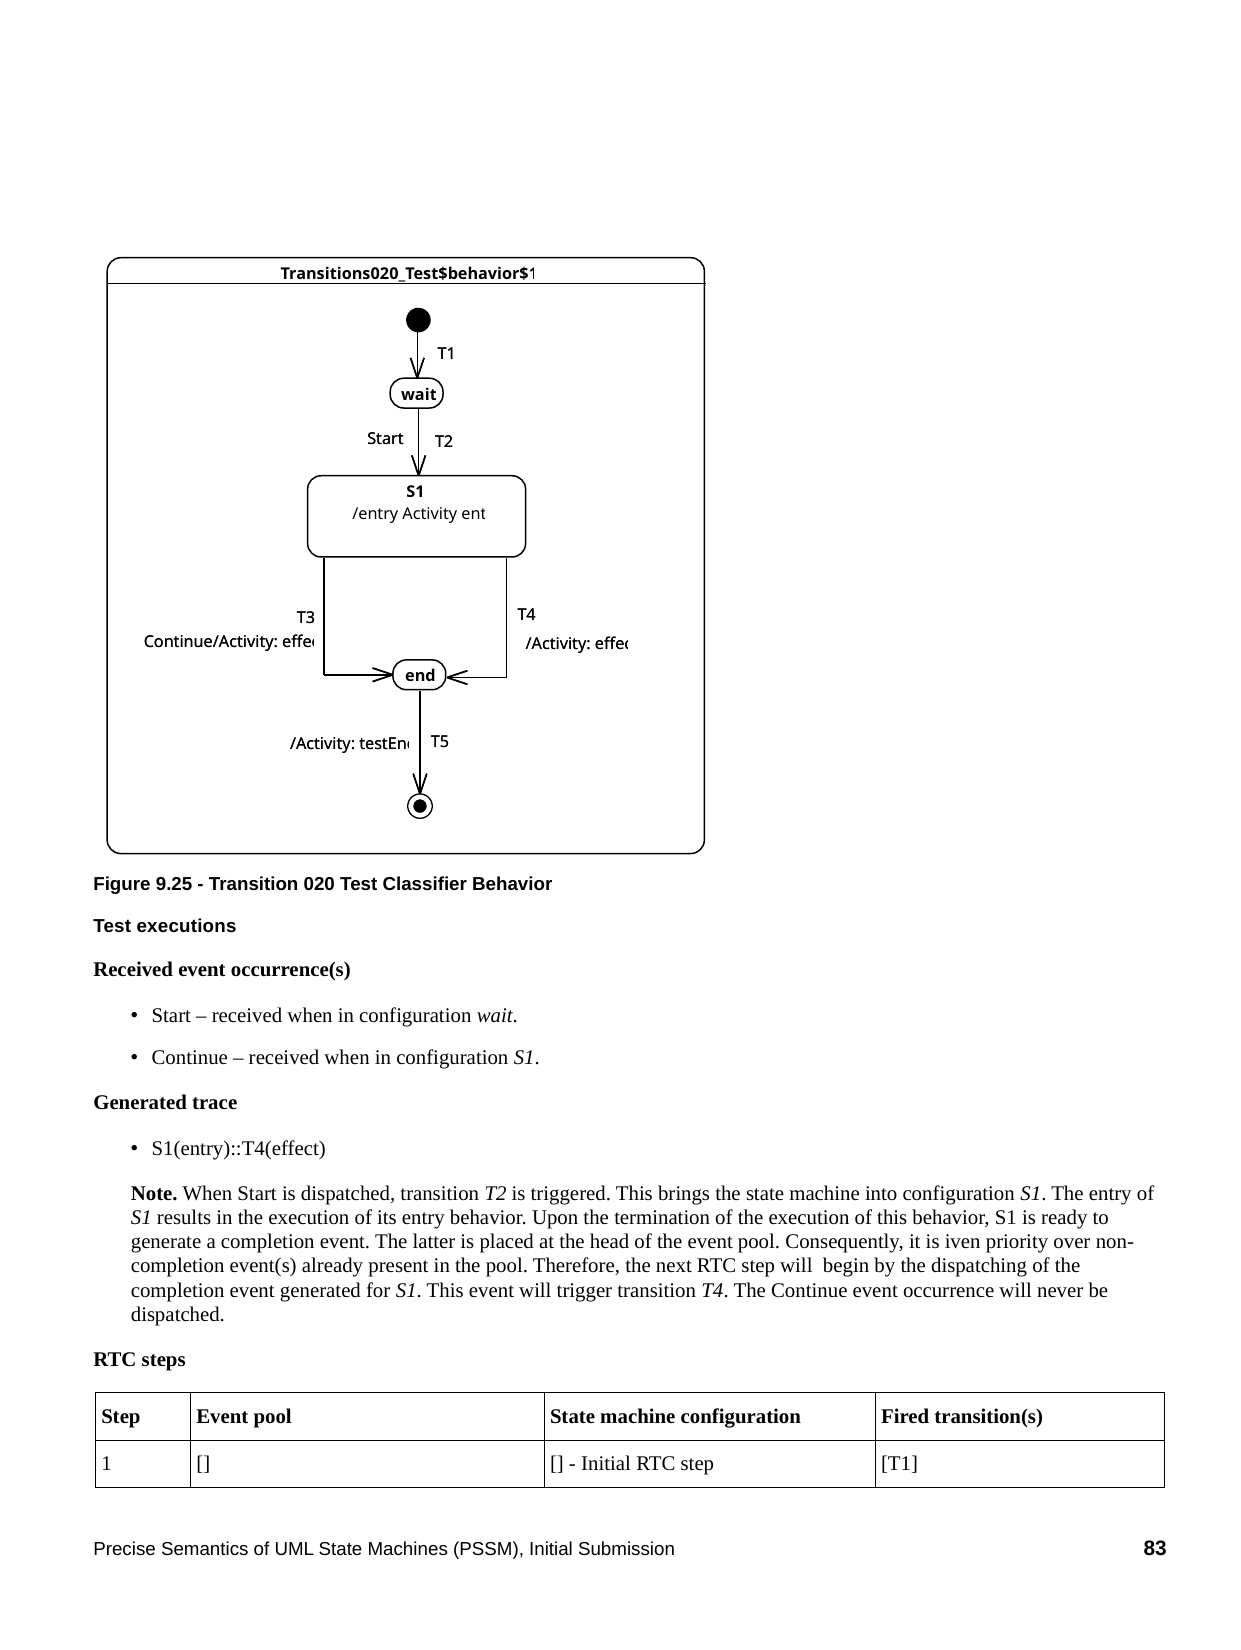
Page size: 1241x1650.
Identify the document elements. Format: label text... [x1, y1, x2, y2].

list Start – received when in configuration wait. [131, 1002, 1164, 1027]
text Figure 9.25 - Transition 020 Test Classifier Behavior [93, 243, 720, 894]
table_cell [] - Initial RTC step [545, 1441, 875, 1487]
text RTC steps [93, 1347, 1164, 1371]
table_cell 1 [96, 1441, 190, 1487]
text Note. When Start is dispatched, transition T2 is triggered. This brings the state machine into configuration S1. The entry of S1 results in the execution of its entry behavior. Upon the termination of the execution of this behavior, S1 is ready to generate a completion event. The latter is placed at the head of the event pool. Consequently, it is iven priority over non-completion event(s) already present in the pool. Therefore, the next RTC step will begin by the dispatching of the completion event generated for S1. This event will trigger transition T4. The Continue event occurrence will never be dispatched. [131, 1181, 1164, 1326]
list S1(entry)::T4(effect) [131, 1135, 1164, 1160]
table_header Event pool [191, 1393, 544, 1439]
list Continue – received when in configuration S1. [131, 1044, 1164, 1069]
text Generated trace [93, 1090, 1164, 1114]
text Received event occurrence(s) [93, 957, 1164, 981]
table_cell [] [191, 1441, 544, 1487]
table_header Step [96, 1393, 190, 1439]
table_header State machine configuration [545, 1393, 875, 1439]
table_header Fired transition(s) [876, 1393, 1164, 1439]
table_cell [T1] [876, 1441, 1164, 1487]
subtitle Test executions [93, 231, 1164, 936]
